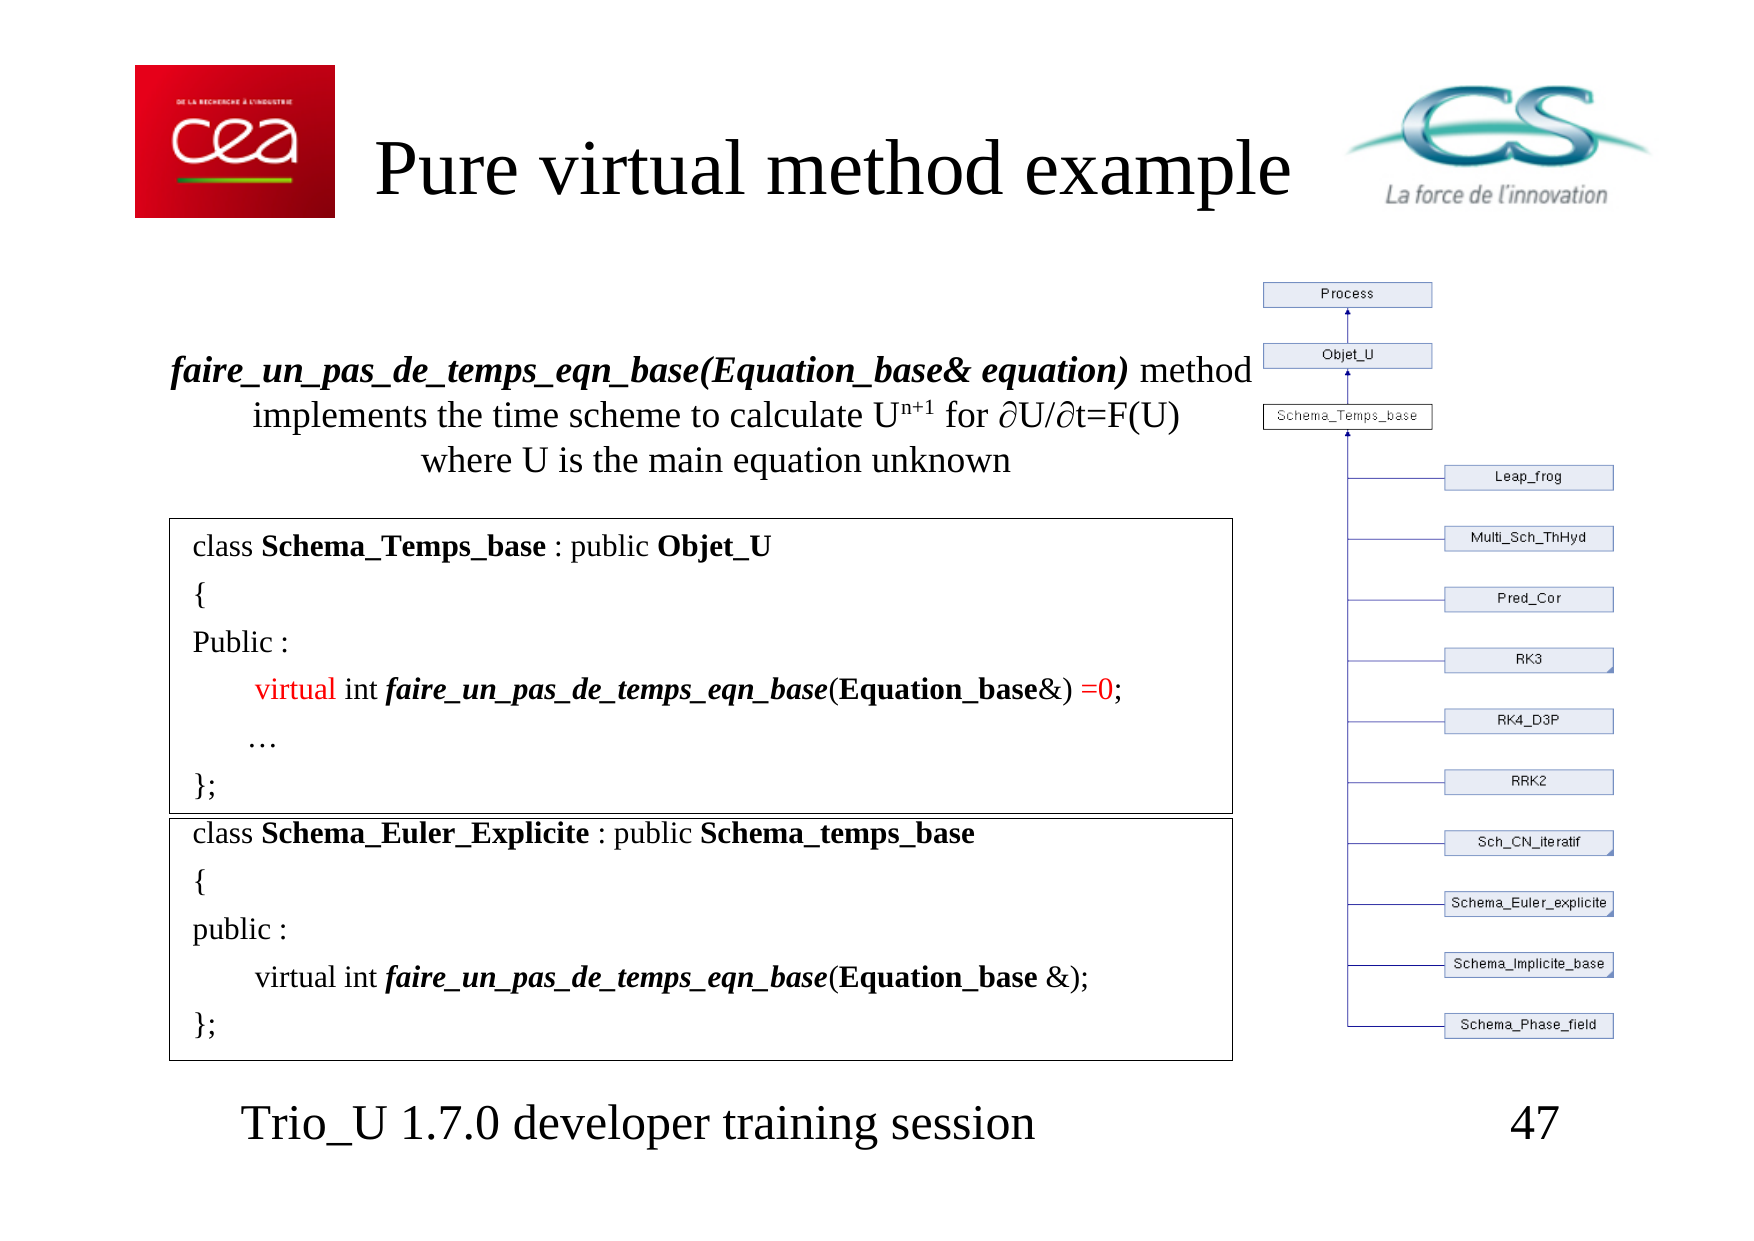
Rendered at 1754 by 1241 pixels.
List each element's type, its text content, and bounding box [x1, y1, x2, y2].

picture [1263, 282, 1614, 1039]
picture [135, 65, 169, 218]
text_box class Schema_Temps_base : public Objet_U { Public : virtual int faire_un_pas_de_temps_eqn_base(Equation_base&) =0; … }; class Schema_Euler_Explicite : public Schema_temps_base { public : virtual int faire_un_pas_de_temps_eqn_base(Equation_base &); }; [177, 819, 1232, 1049]
text_box faire_un_pas_de_temps_eqn_base(Equation_base& equation) method implements the time scheme to calculate Un+1 for ¶U/¶t=F(U) where U is the main equation unknown [262, 353, 1170, 472]
text_box class Schema_Temps_base : public Objet_U { Public : virtual int faire_un_pas_de_temps_eqn_base(Equation_base&) =0; … }; class Schema_Euler_Explicite : public Schema_temps_base { public : virtual int faire_un_pas_de_temps_eqn_base(Equation_base &); }; [177, 519, 1232, 813]
picture [1520, 73, 1662, 218]
title Pure virtual method example [169, 38, 1520, 383]
